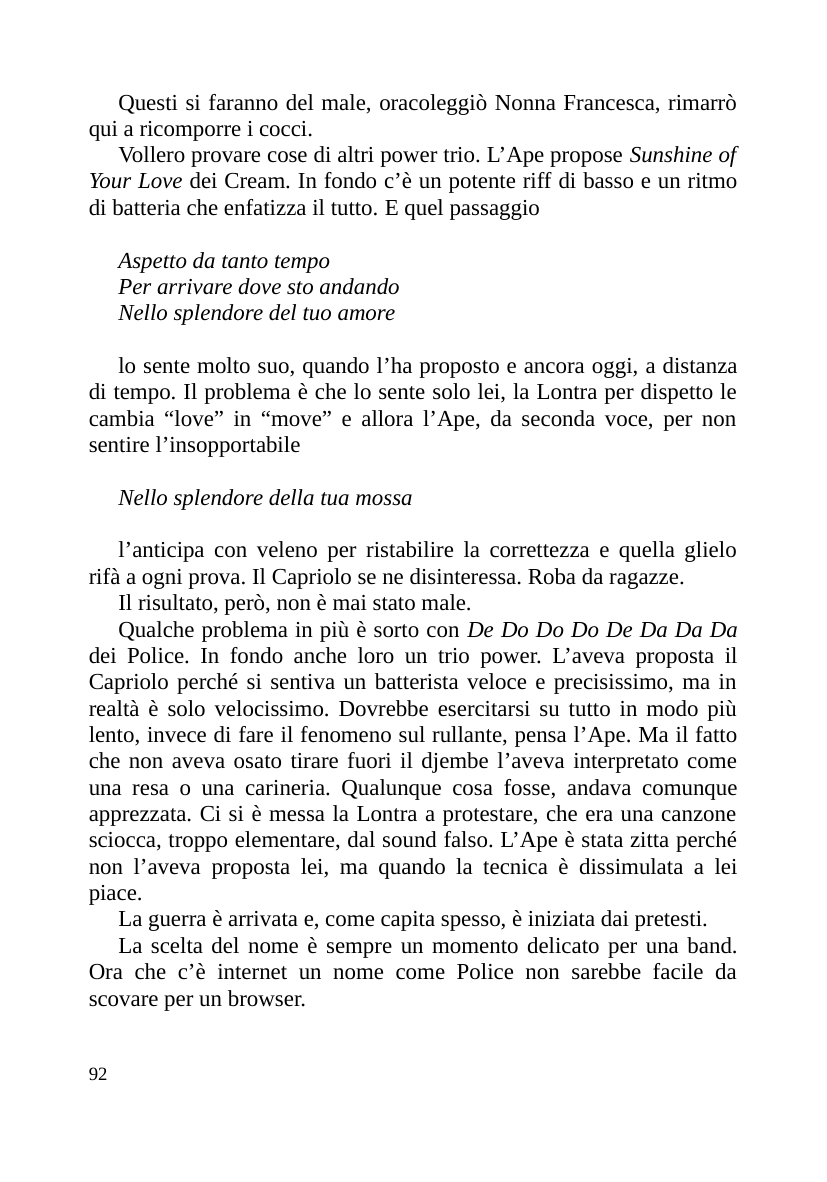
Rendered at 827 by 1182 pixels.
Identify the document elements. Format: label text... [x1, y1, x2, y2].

text Questi si faranno del male, oracoleggiò Nonna Francesca, rimarrò qui a ricomporre i cocci. [88, 88, 738, 141]
text La guerra è arrivata e, come capita spesso, è iniziata dai pretesti. [88, 906, 738, 932]
text Aspetto da tanto tempo [88, 247, 738, 273]
text Qualche problema in più è sorto con De Do Do Do De Da Da Da dei Police. In fondo anche loro un trio power. L’aveva proposta il Capriolo perché si sentiva un batterista veloce e precisissimo, ma in realtà è solo velocissimo. Dovrebbe esercitarsi su tutto in modo più lento, invece di fare il fenomeno sul rullante, pensa l’Ape. Ma il fatto che non aveva osato tirare fuori il djembe l’aveva interpretato come una resa o una carineria. Qualunque cosa fosse, andava comunque apprezzata. Ci si è messa la Lontra a protestare, che era una canzone sciocca, troppo elementare, dal sound falso. L’Ape è stata zitta perché non l’aveva proposta lei, ma quando la tecnica è dissimulata a lei piace. [88, 616, 738, 906]
text lo sente molto suo, quando l’ha proposto e ancora oggi, a distanza di tempo. Il problema è che lo sente solo lei, la Lontra per dispetto le cambia “love” in “move” e allora l’Ape, da seconda voce, per non sentire l’insopportabile [88, 352, 738, 457]
text Il risultato, però, non è mai stato male. [88, 589, 738, 616]
text Nello splendore del tuo amore [88, 299, 738, 326]
text Nello splendore della tua mossa [88, 484, 738, 510]
text La scelta del nome è sempre un momento delicato per una band. Ora che c’è internet un nome come Police non sarebbe facile da scovare per un browser. [88, 932, 738, 1011]
text Per arrivare dove sto andando [88, 273, 738, 299]
text l’anticipa con veleno per ristabilire la correttezza e quella glielo rifà a ogni prova. Il Capriolo se ne disinteressa. Roba da ragazze. [88, 537, 738, 589]
text Vollero provare cose di altri power trio. L’Ape propose Sunshine of Your Love dei Cream. In fondo c’è un potente riff di basso e un ritmo di batteria che enfatizza il tutto. E quel passaggio [88, 141, 738, 220]
